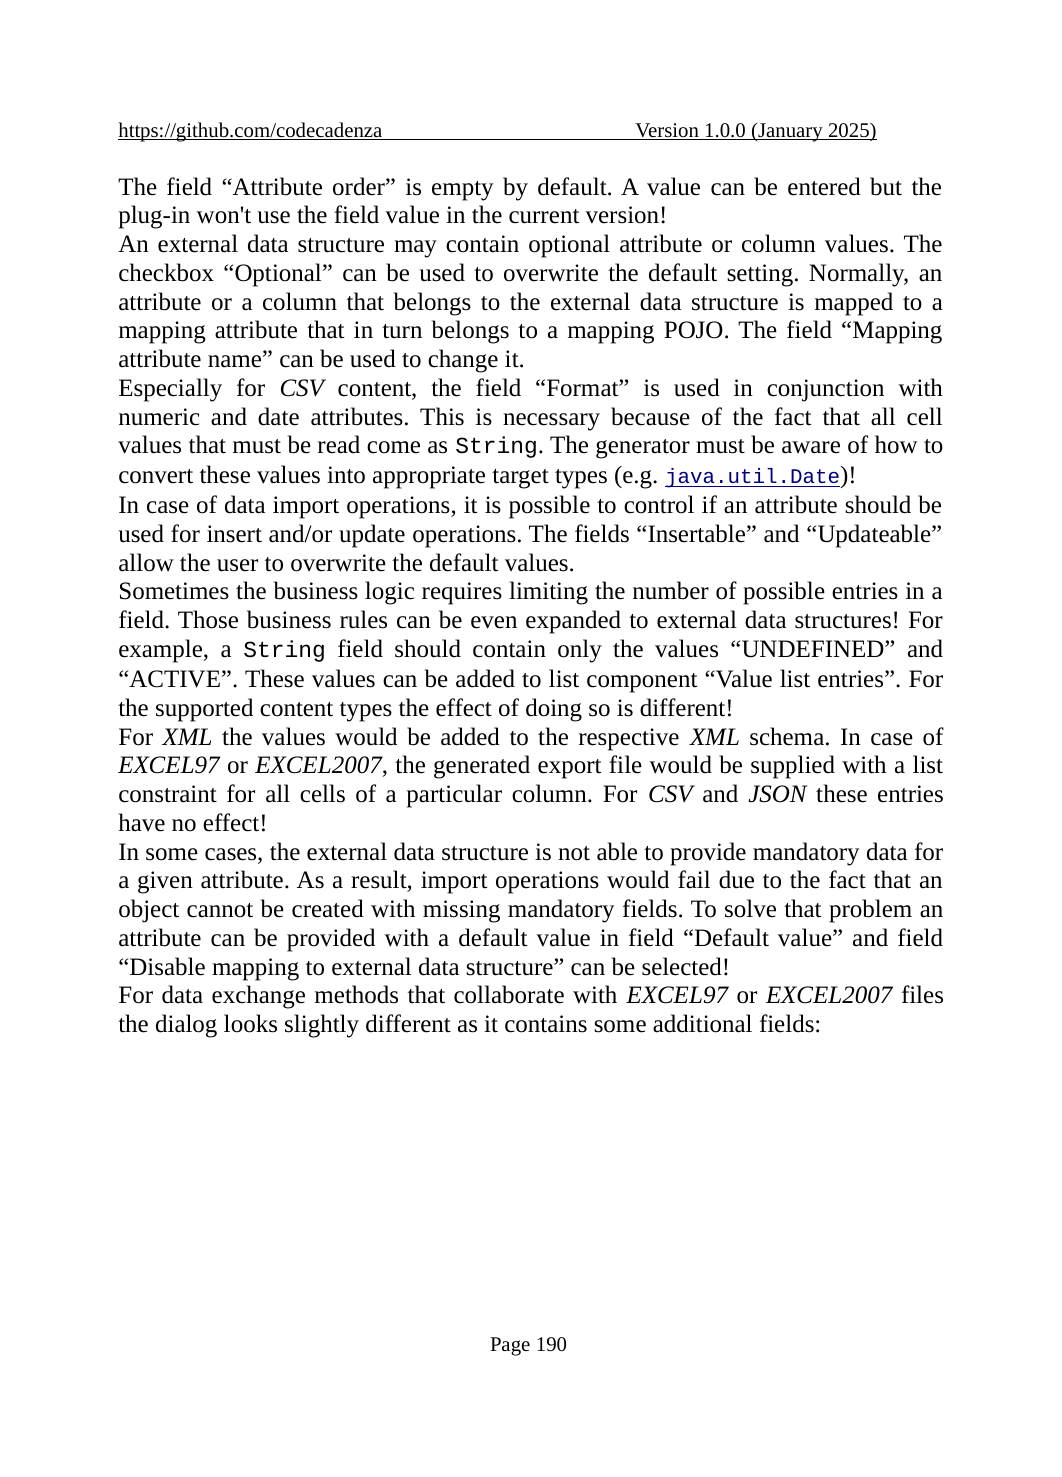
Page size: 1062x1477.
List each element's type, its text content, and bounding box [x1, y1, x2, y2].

text In some cases, the external data structure is not able to provide mandatory data for a given attribute. As a result, import operations would fail due to the fact that an object cannot be created with missing mandatory fields. To solve that problem an attribute can be provided with a default value in field “Default value” and field “Disable mapping to external data structure” can be selected! [118, 837, 944, 980]
text An external data structure may contain optional attribute or column values. The checkbox “Optional” can be used to overwrite the default setting. Normally, an attribute or a column that belongs to the external data structure is mapped to a mapping attribute that in turn belongs to a mapping POJO. The field “Mapping attribute name” can be used to change it. [118, 229, 944, 373]
text In case of data import operations, it is possible to control if an attribute should be used for insert and/or update operations. The fields “Insertable” and “Updateable” allow the user to overwrite the default values. [118, 490, 944, 576]
text For XML the values would be added to the respective XML schema. In case of EXCEL97 or EXCEL2007, the generated export file would be supplied with a list constraint for all cells of a particular column. For CSV and JSON these entries have no effect! [118, 722, 944, 837]
text For data exchange methods that collaborate with EXCEL97 or EXCEL2007 files the dialog looks slightly different as it contains some additional fields: [118, 980, 944, 1038]
text Sometimes the business logic requires limiting the number of possible entries in a field. Those business rules can be even expanded to external data structures! For example, a String field should contain only the values “UNDEFINED” and “ACTIVE”. These values can be added to list component “Value list entries”. For the supported content types the effect of doing so is different! [118, 576, 944, 722]
text Especially for CSV content, the field “Format” is used in conjunction with numeric and date attributes. This is necessary because of the fact that all cell values that must be read come as String. The generator must be aware of how to convert these values into appropriate target types (e.g. java.util.Date)! [118, 373, 944, 490]
text The field “Attribute order” is empty by default. A value can be entered but the plug-in won't use the field value in the current version! [118, 172, 944, 229]
